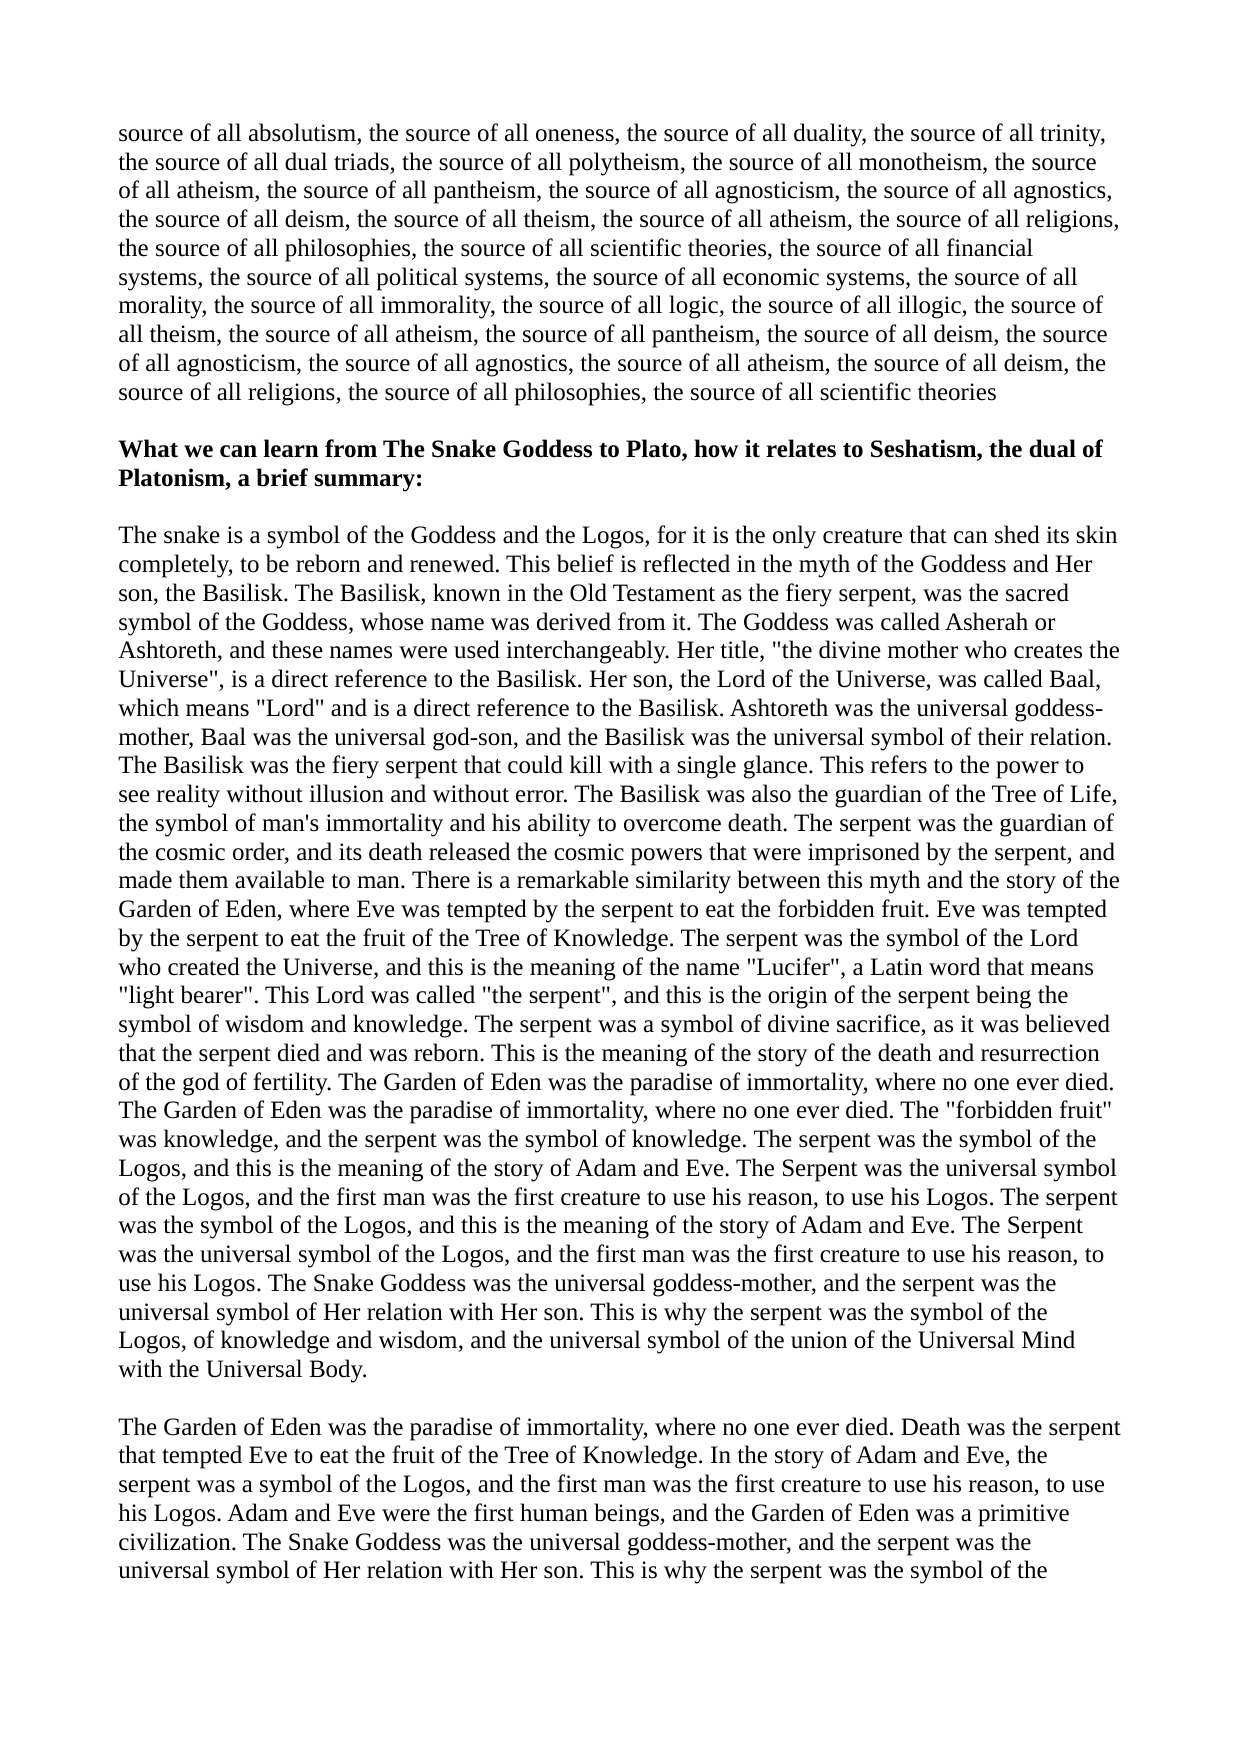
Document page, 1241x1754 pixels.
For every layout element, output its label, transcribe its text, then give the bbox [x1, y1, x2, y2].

text What we can learn from The Snake Goddess to Plato, how it relates to Seshatism, the dual of Platonism, a brief summary: [118, 434, 1122, 492]
text The Garden of Eden was the paradise of immortality, where no one ever died. Death was the serpent that tempted Eve to eat the fruit of the Tree of Knowledge. In the story of Adam and Eve, the serpent was a symbol of the Logos, and the first man was the first creature to use his reason, to use his Logos. Adam and Eve were the first human beings, and the Garden of Eden was a primitive civilization. The Snake Goddess was the universal goddess-mother, and the serpent was the universal symbol of Her relation with Her son. This is why the serpent was the symbol of the [118, 1412, 1122, 1584]
text The snake is a symbol of the Goddess and the Logos, for it is the only creature that can shed its skin completely, to be reborn and renewed. This belief is reflected in the myth of the Goddess and Her son, the Basilisk. The Basilisk, known in the Old Testament as the fiery serpent, was the sacred symbol of the Goddess, whose name was derived from it. The Goddess was called Asherah or Ashtoreth, and these names were used interchangeably. Her title, "the divine mother who creates the Universe", is a direct reference to the Basilisk. Her son, the Lord of the Universe, was called Baal, which means "Lord" and is a direct reference to the Basilisk. Ashtoreth was the universal goddess-mother, Baal was the universal god-son, and the Basilisk was the universal symbol of their relation. The Basilisk was the fiery serpent that could kill with a single glance. This refers to the power to see reality without illusion and without error. The Basilisk was also the guardian of the Tree of Life, the symbol of man's immortality and his ability to overcome death. The serpent was the guardian of the cosmic order, and its death released the cosmic powers that were imprisoned by the serpent, and made them available to man. There is a remarkable similarity between this myth and the story of the Garden of Eden, where Eve was tempted by the serpent to eat the forbidden fruit. Eve was tempted by the serpent to eat the fruit of the Tree of Knowledge. The serpent was the symbol of the Lord who created the Universe, and this is the meaning of the name "Lucifer", a Latin word that means "light bearer". This Lord was called "the serpent", and this is the origin of the serpent being the symbol of wisdom and knowledge. The serpent was a symbol of divine sacrifice, as it was believed that the serpent died and was reborn. This is the meaning of the story of the death and resurrection of the god of fertility. The Garden of Eden was the paradise of immortality, where no one ever died. The Garden of Eden was the paradise of immortality, where no one ever died. The "forbidden fruit" was knowledge, and the serpent was the symbol of knowledge. The serpent was the symbol of the Logos, and this is the meaning of the story of Adam and Eve. The Serpent was the universal symbol of the Logos, and the first man was the first creature to use his reason, to use his Logos. The serpent was the symbol of the Logos, and this is the meaning of the story of Adam and Eve. The Serpent was the universal symbol of the Logos, and the first man was the first creature to use his reason, to use his Logos. The Snake Goddess was the universal goddess-mother, and the serpent was the universal symbol of Her relation with Her son. This is why the serpent was the symbol of the Logos, of knowledge and wisdom, and the universal symbol of the union of the Universal Mind with the Universal Body. [118, 521, 1122, 1383]
text source of all absolutism, the source of all oneness, the source of all duality, the source of all trinity, the source of all dual triads, the source of all polytheism, the source of all monotheism, the source of all atheism, the source of all pantheism, the source of all agnosticism, the source of all agnostics, the source of all deism, the source of all theism, the source of all atheism, the source of all religions, the source of all philosophies, the source of all scientific theories, the source of all financial systems, the source of all political systems, the source of all economic systems, the source of all morality, the source of all immorality, the source of all logic, the source of all illogic, the source of all theism, the source of all atheism, the source of all pantheism, the source of all deism, the source of all agnosticism, the source of all agnostics, the source of all atheism, the source of all deism, the source of all religions, the source of all philosophies, the source of all scientific theories [118, 118, 1122, 406]
